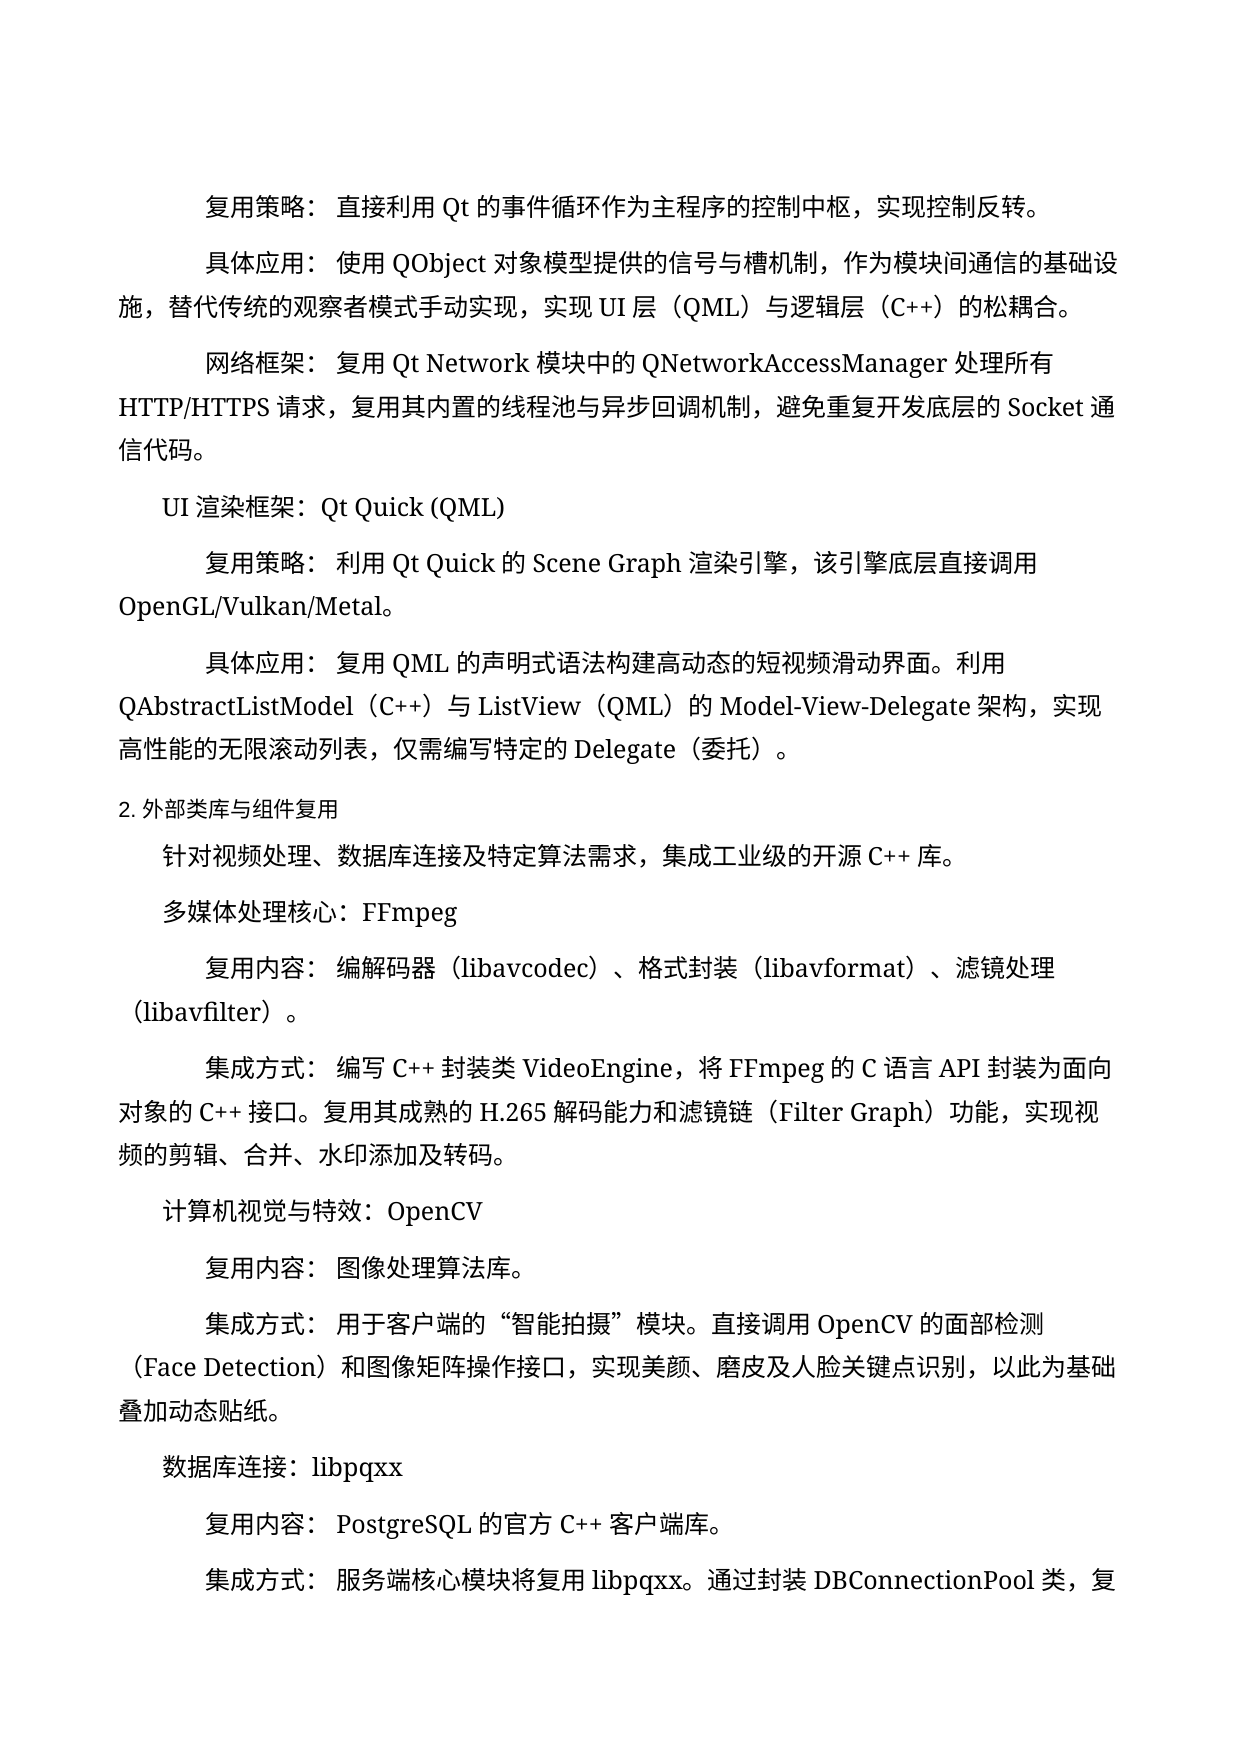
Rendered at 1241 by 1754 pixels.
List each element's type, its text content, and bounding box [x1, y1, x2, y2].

text 复用策略： 直接利用 Qt 的事件循环作为主程序的控制中枢，实现控制反转。 [118, 188, 1122, 224]
text 计算机视觉与特效：OpenCV [118, 1192, 1122, 1228]
text 多媒体处理核心：FFmpeg [118, 892, 1122, 929]
text 针对视频处理、数据库连接及特定算法需求，集成工业级的开源 C++ 库。 [118, 836, 1122, 872]
text 复用内容： 图像处理算法库。 [118, 1248, 1122, 1284]
text 集成方式： 用于客户端的“智能拍摄”模块。直接调用 OpenCV 的面部检测（Face Detection）和图像矩阵操作接口，实现美颜、磨皮及人脸关键点识别，以此为基础叠加动态贴纸。 [118, 1304, 1122, 1428]
text UI 渲染框架：Qt Quick (QML) [118, 487, 1122, 523]
subtitle 外部类库与组件复用 [118, 792, 1122, 823]
text 具体应用： 复用 QML 的声明式语法构建高动态的短视频滑动界面。利用 QAbstractListModel（C++）与 ListView（QML）的 Model-View-Delegate 架构，实现高性能的无限滚动列表，仅需编写特定的 Delegate（委托）。 [118, 643, 1122, 766]
text 复用内容： 编解码器（libavcodec）、格式封装（libavformat）、滤镜处理（libavfilter）。 [118, 949, 1122, 1028]
text 具体应用： 使用 QObject 对象模型提供的信号与槽机制，作为模块间通信的基础设施，替代传统的观察者模式手动实现，实现 UI 层（QML）与逻辑层（C++）的松耦合。 [118, 244, 1122, 324]
text 复用内容： PostgreSQL 的官方 C++ 客户端库。 [118, 1504, 1122, 1540]
text 数据库连接：libpqxx [118, 1448, 1122, 1484]
text 复用策略： 利用 Qt Quick 的 Scene Graph 渲染引擎，该引擎底层直接调用 OpenGL/Vulkan/Metal。 [118, 543, 1122, 623]
text 集成方式： 编写 C++ 封装类 VideoEngine，将 FFmpeg 的 C 语言 API 封装为面向对象的 C++ 接口。复用其成熟的 H.265 解码能力和滤镜链（Filter Graph）功能，实现视频的剪辑、合并、水印添加及转码。 [118, 1048, 1122, 1172]
text 网络框架： 复用 Qt Network 模块中的 QNetworkAccessManager 处理所有 HTTP/HTTPS 请求，复用其内置的线程池与异步回调机制，避免重复开发底层的 Socket 通信代码。 [118, 344, 1122, 467]
text 集成方式： 服务端核心模块将复用 libpqxx。通过封装 DBConnectionPool 类，复 [118, 1560, 1122, 1597]
